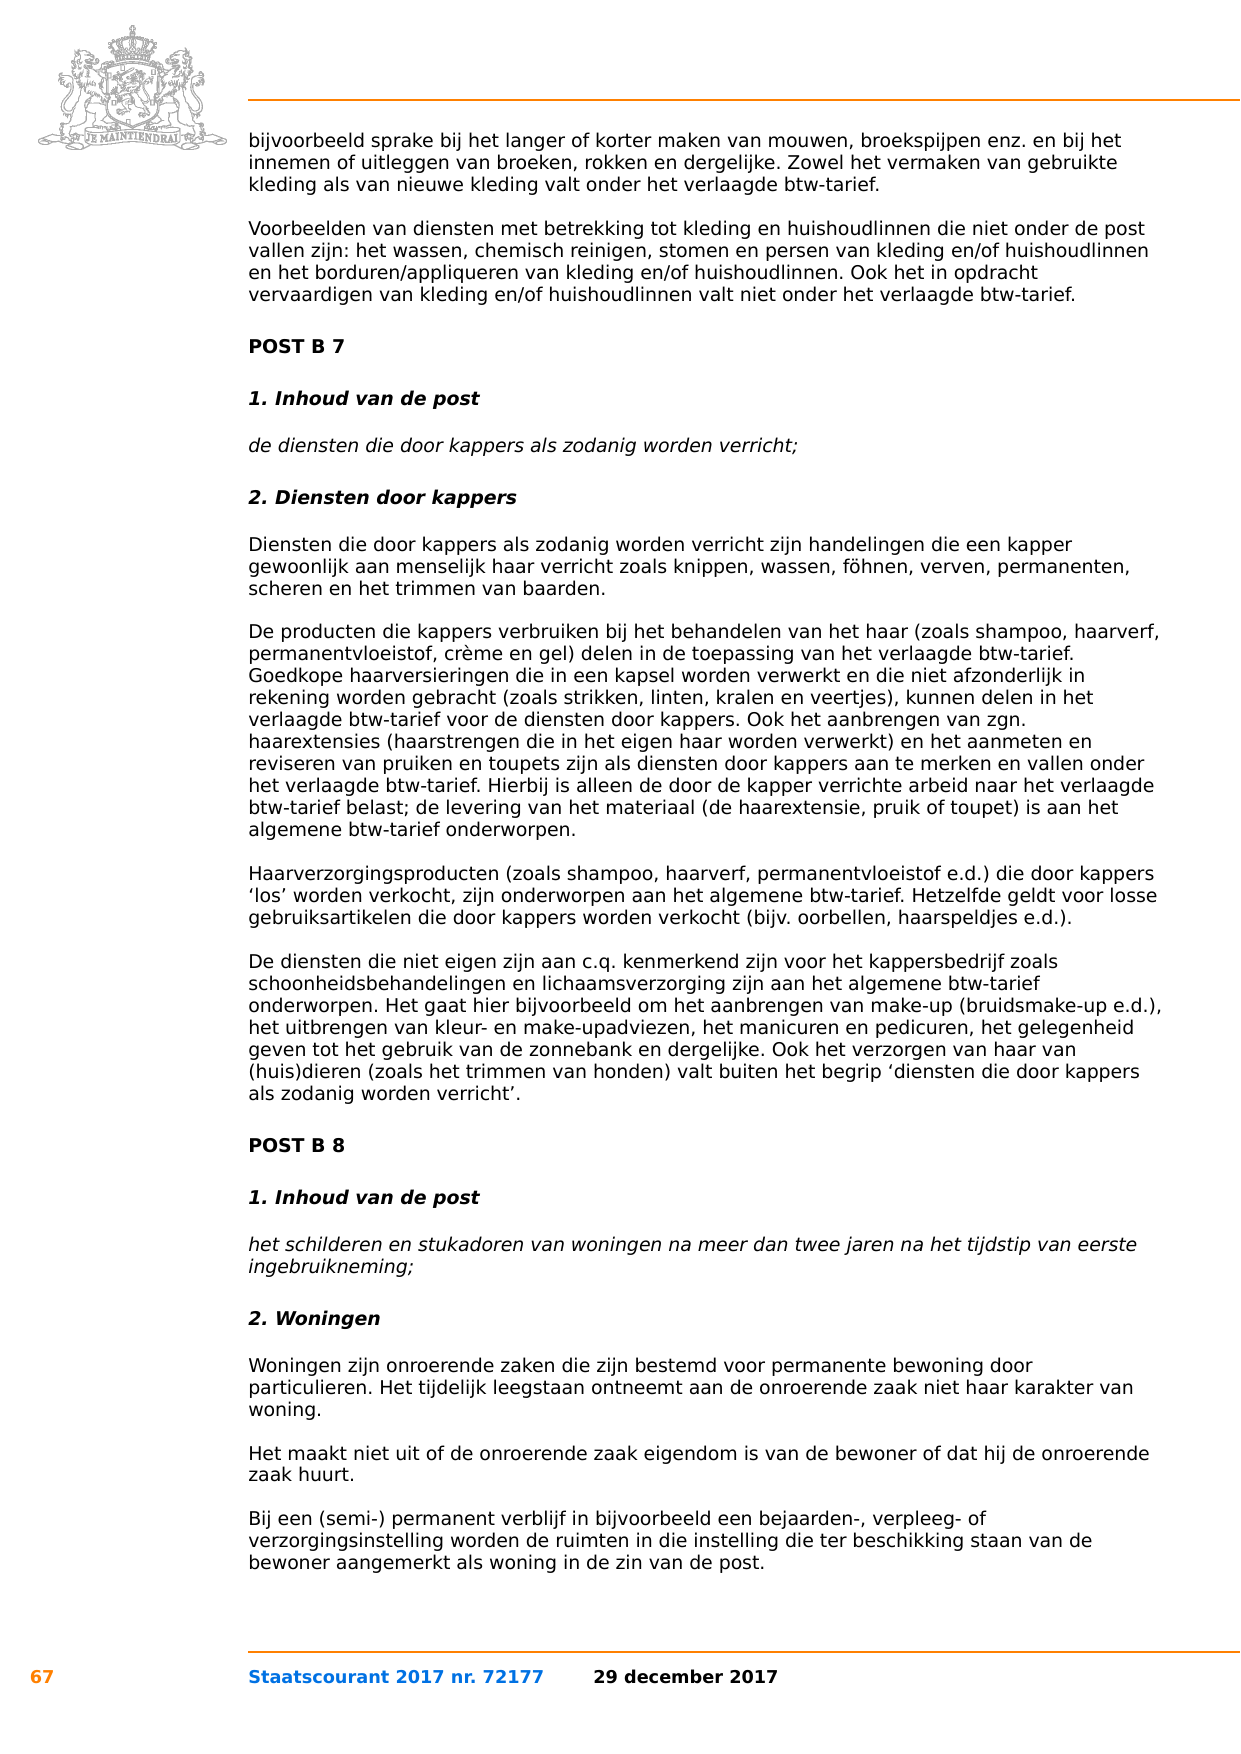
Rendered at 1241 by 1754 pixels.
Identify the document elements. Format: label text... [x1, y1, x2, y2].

text Bij een (semi-) permanent verblijf in bijvoorbeeld een bejaarden-, verpleeg- of verzorgingsinstelling worden de ruimten in die instelling die ter beschikking staan van de bewoner aangemerkt als woning in de zin van de post. [248, 1508, 1163, 1574]
subtitle 1. Inhoud van de post [248, 1187, 1163, 1209]
subtitle 1. Inhoud van de post [248, 388, 1163, 409]
text Woningen zijn onroerende zaken die zijn bestemd voor permanente bewoning door particulieren. Het tijdelijk leegstaan ontneemt aan de onroerende zaak niet haar karakter van woning. [248, 1354, 1163, 1421]
text De diensten die niet eigen zijn aan c.q. kenmerkend zijn voor het kappersbedrijf zoals schoonheidsbehandelingen en lichaamsverzorging zijn aan het algemene btw-tarief onderworpen. Het gaat hier bijvoorbeeld om het aanbrengen van make-up (bruidsmake-up e.d.), het uitbrengen van kleur- en make-upadviezen, het manicuren en pedicuren, het gelegenheid geven tot het gebruik van de zonnebank en dergelijke. Ook het verzorgen van haar van (huis)dieren (zoals het trimmen van honden) valt buiten het begrip ‘diensten die door kappers als zodanig worden verricht’. [248, 951, 1163, 1105]
text Diensten die door kappers als zodanig worden verricht zijn handelingen die een kapper gewoonlijk aan menselijk haar verricht zoals knippen, wassen, föhnen, verven, permanenten, scheren en het trimmen van baarden. [248, 533, 1163, 599]
text het schilderen en stukadoren van woningen na meer dan twee jaren na het tijdstip van eerste ingebruikneming; [248, 1234, 1163, 1278]
subtitle 2. Woningen [248, 1308, 1163, 1329]
subtitle 2. Diensten door kappers [248, 487, 1163, 508]
text de diensten die door kappers als zodanig worden verricht; [248, 434, 1163, 457]
picture [38, 25, 227, 150]
subtitle POST B 7 [248, 336, 1163, 358]
text bijvoorbeeld sprake bij het langer of korter maken van mouwen, broekspijpen enz. en bij het innemen of uitleggen van broeken, rokken en dergelijke. Zowel het vermaken van gebruikte kleding als van nieuwe kleding valt onder het verlaagde btw-tarief. [248, 130, 1163, 196]
text Voorbeelden van diensten met betrekking tot kleding en huishoudlinnen die niet onder de post vallen zijn: het wassen, chemisch reinigen, stomen en persen van kleding en/of huishoudlinnen en het borduren/appliqueren van kleding en/of huishoudlinnen. Ook het in opdracht vervaardigen van kleding en/of huishoudlinnen valt niet onder het verlaagde btw-tarief. [248, 218, 1163, 306]
text De producten die kappers verbruiken bij het behandelen van het haar (zoals shampoo, haarverf, permanentvloeistof, crème en gel) delen in de toepassing van het verlaagde btw-tarief. Goedkope haarversieringen die in een kapsel worden verwerkt en die niet afzonderlijk in rekening worden gebracht (zoals strikken, linten, kralen en veertjes), kunnen delen in het verlaagde btw-tarief voor de diensten door kappers. Ook het aanbrengen van zgn. haarextensies (haarstrengen die in het eigen haar worden verwerkt) en het aanmeten en reviseren van pruiken en toupets zijn als diensten door kappers aan te merken en vallen onder het verlaagde btw-tarief. Hierbij is alleen de door de kapper verrichte arbeid naar het verlaagde btw-tarief belast; de levering van het materiaal (de haarextensie, pruik of toupet) is aan het algemene btw-tarief onderworpen. [248, 621, 1163, 841]
subtitle POST B 8 [248, 1135, 1163, 1157]
text Het maakt niet uit of de onroerende zaak eigendom is van de bewoner of dat hij de onroerende zaak huurt. [248, 1442, 1163, 1486]
text Haarverzorgingsproducten (zoals shampoo, haarverf, permanentvloeistof e.d.) die door kappers ‘los’ worden verkocht, zijn onderworpen aan het algemene btw-tarief. Hetzelfde geldt voor losse gebruiksartikelen die door kappers worden verkocht (bijv. oorbellen, haarspeldjes e.d.). [248, 863, 1163, 929]
